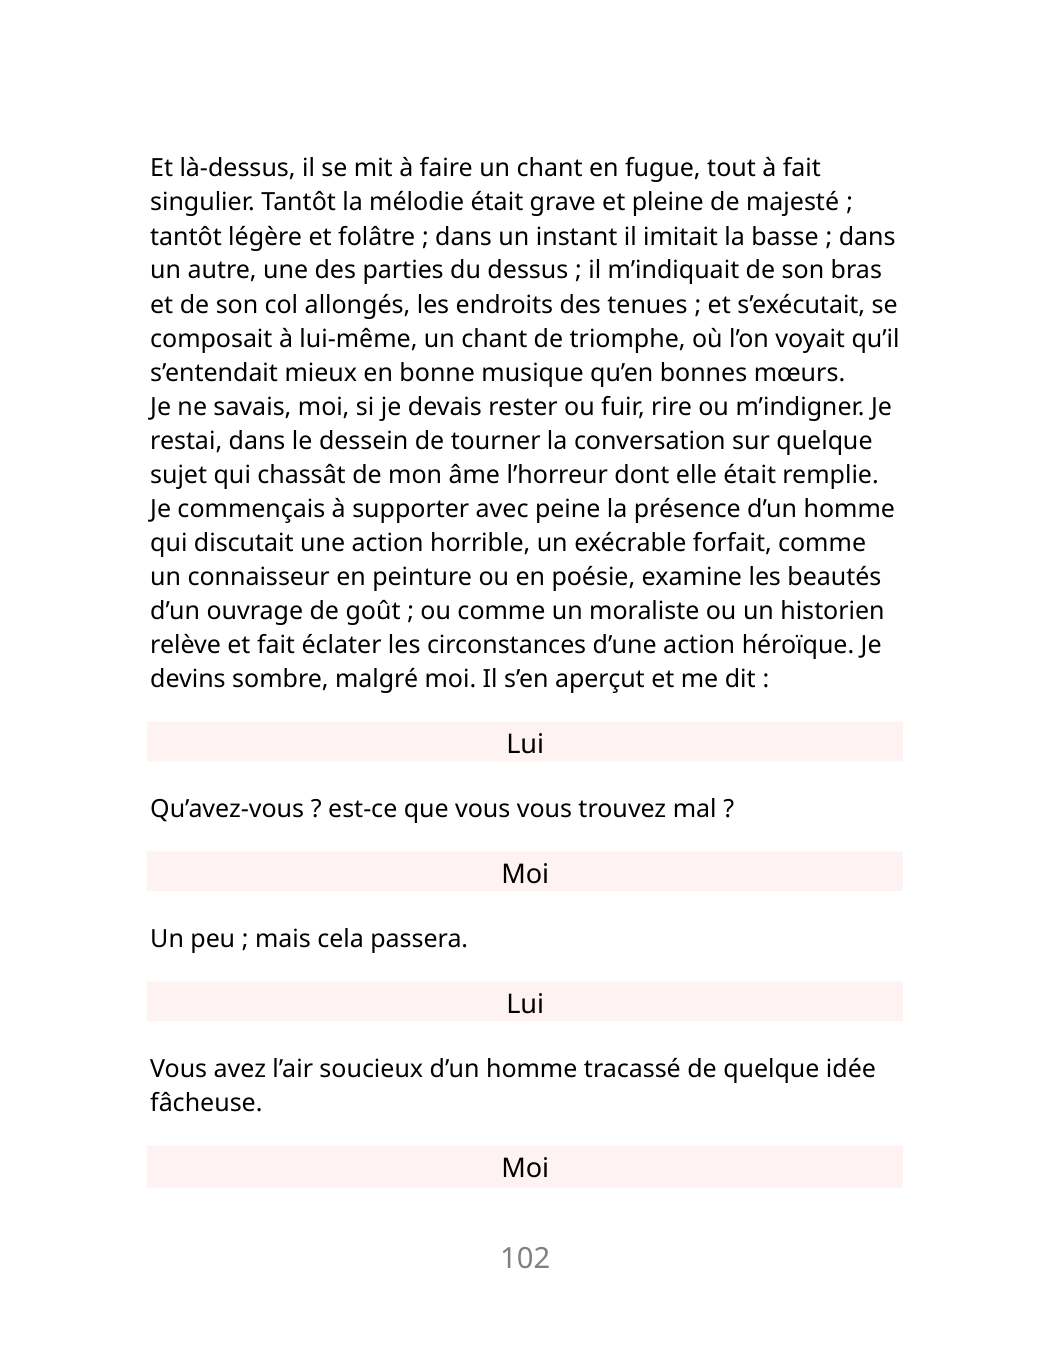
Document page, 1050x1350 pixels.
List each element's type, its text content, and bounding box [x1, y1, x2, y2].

text Lui [147, 981, 903, 1021]
text Un peu ; mais cela passera. [150, 921, 900, 955]
text Lui [147, 722, 903, 761]
text Moi [147, 851, 903, 891]
text Moi [147, 1145, 903, 1188]
text Qu’avez-vous ? est-ce que vous vous trouvez mal ? [150, 791, 900, 825]
text Je ne savais, moi, si je devais rester ou fuir, rire ou m’indigner. Je restai, dans le dessein de tourner la conversation sur quelque sujet qui chassât de mon âme l’horreur dont elle était remplie. Je commençais à supporter avec peine la présence d’un homme qui discutait une action horrible, un exécrable forfait, comme un connaisseur en peinture ou en poésie, examine les beautés d’un ouvrage de goût ; ou comme un moraliste ou un historien relève et fait éclater les circonstances d’une action héroïque. Je devins sombre, malgré moi. Il s’en aperçut et me dit : [150, 388, 900, 695]
text Vous avez l’air soucieux d’un homme tracassé de quelque idée fâcheuse. [150, 1051, 900, 1119]
text Et là-dessus, il se mit à faire un chant en fugue, tout à fait singulier. Tantôt la mélodie était grave et pleine de majesté ; tantôt légère et folâtre ; dans un instant il imitait la basse ; dans un autre, une des parties du dessus ; il m’indiquait de son bras et de son col allongés, les endroits des tenues ; et s’exécutait, se composait à lui-même, un chant de triomphe, où l’on voyait qu’il s’entendait mieux en bonne musique qu’en bonnes mœurs. [150, 150, 900, 388]
